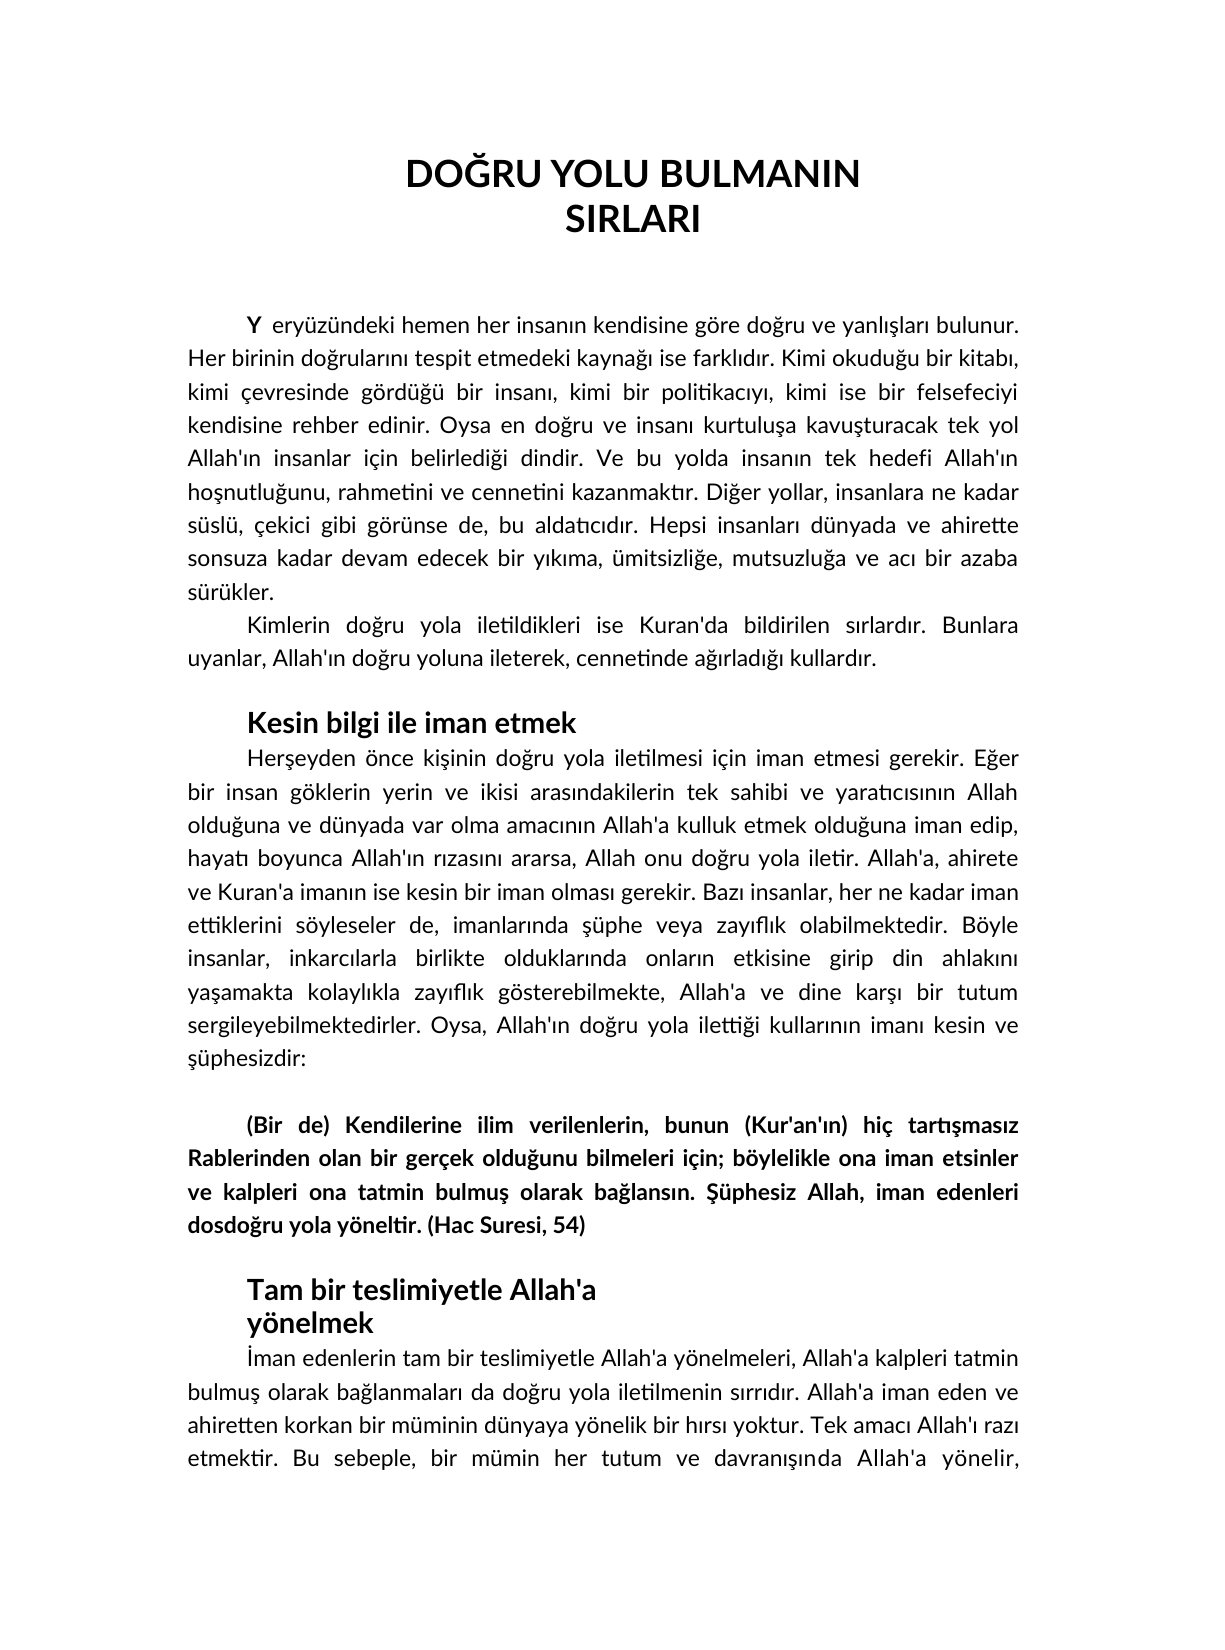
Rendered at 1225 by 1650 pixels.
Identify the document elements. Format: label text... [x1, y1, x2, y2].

subtitle SIRLARI [187, 195, 1020, 240]
text Kesin bilgi ile iman etmek [187, 707, 1020, 740]
text yönelmek [187, 1307, 1020, 1340]
subtitle DOĞRU YOLU BULMANIN [187, 150, 1020, 195]
text İman edenlerin tam bir teslimiyetle Allah'a yönelmeleri, Allah'a kalpleri tatmin bulmuş olarak bağlanmaları da doğru yola iletilmenin sırrıdır. Allah'a iman eden ve ahiretten korkan bir müminin dünyaya yönelik bir hırsı yoktur. Tek amacı Allah'ı razı etmektir. Bu sebeple, bir mümin her tutum ve davranışında Allah'a yönelir, [187, 1340, 1020, 1473]
text (Bir de) Kendilerine ilim verilenlerin, bunun (Kur'an'ın) hiç tartışmasız Rablerinden olan bir gerçek olduğunu bilmeleri için; böylelikle ona iman etsinler ve kalpleri ona tatmin bulmuş olarak bağlansın. Şüphesiz Allah, iman edenleri dosdoğru yola yöneltir. (Hac Suresi, 54) [187, 1107, 1020, 1240]
text Yeryüzündeki hemen her insanın kendisine göre doğru ve yanlışları bulunur. Her birinin doğrularını tespit etmedeki kaynağı ise farklıdır. Kimi okuduğu bir kitabı, kimi çevresinde gördüğü bir insanı, kimi bir politikacıyı, kimi ise bir felsefeciyi kendisine rehber edinir. Oysa en doğru ve insanı kurtuluşa kavuşturacak tek yol Allah'ın insanlar için belirlediği dindir. Ve bu yolda insanın tek hedefi Allah'ın hoşnutluğunu, rahmetini ve cennetini kazanmaktır. Diğer yollar, insanlara ne kadar süslü, çekici gibi görünse de, bu aldatıcıdır. Hepsi insanları dünyada ve ahirette sonsuza kadar devam edecek bir yıkıma, ümitsizliğe, mutsuzluğa ve acı bir azaba sürükler. [187, 307, 1020, 607]
text Kimlerin doğru yola iletildikleri ise Kuran'da bildirilen sırlardır. Bunlara uyanlar, Allah'ın doğru yoluna ileterek, cennetinde ağırladığı kullardır. [187, 607, 1020, 673]
text Herşeyden önce kişinin doğru yola iletilmesi için iman etmesi gerekir. Eğer bir insan göklerin yerin ve ikisi arasındakilerin tek sahibi ve yaratıcısının Allah olduğuna ve dünyada var olma amacının Allah'a kulluk etmek olduğuna iman edip, hayatı boyunca Allah'ın rızasını ararsa, Allah onu doğru yola iletir. Allah'a, ahirete ve Kuran'a imanın ise kesin bir iman olması gerekir. Bazı insanlar, her ne kadar iman ettiklerini söyleseler de, imanlarında şüphe veya zayıflık olabilmektedir. Böyle insanlar, inkarcılarla birlikte olduklarında onların etkisine girip din ahlakını yaşamakta kolaylıkla zayıflık gösterebilmekte, Allah'a ve dine karşı bir tutum sergileyebilmektedirler. Oysa, Allah'ın doğru yola ilettiği kullarının imanı kesin ve şüphesizdir: [187, 740, 1020, 1073]
text Tam bir teslimiyetle Allah'a [187, 1273, 1020, 1307]
